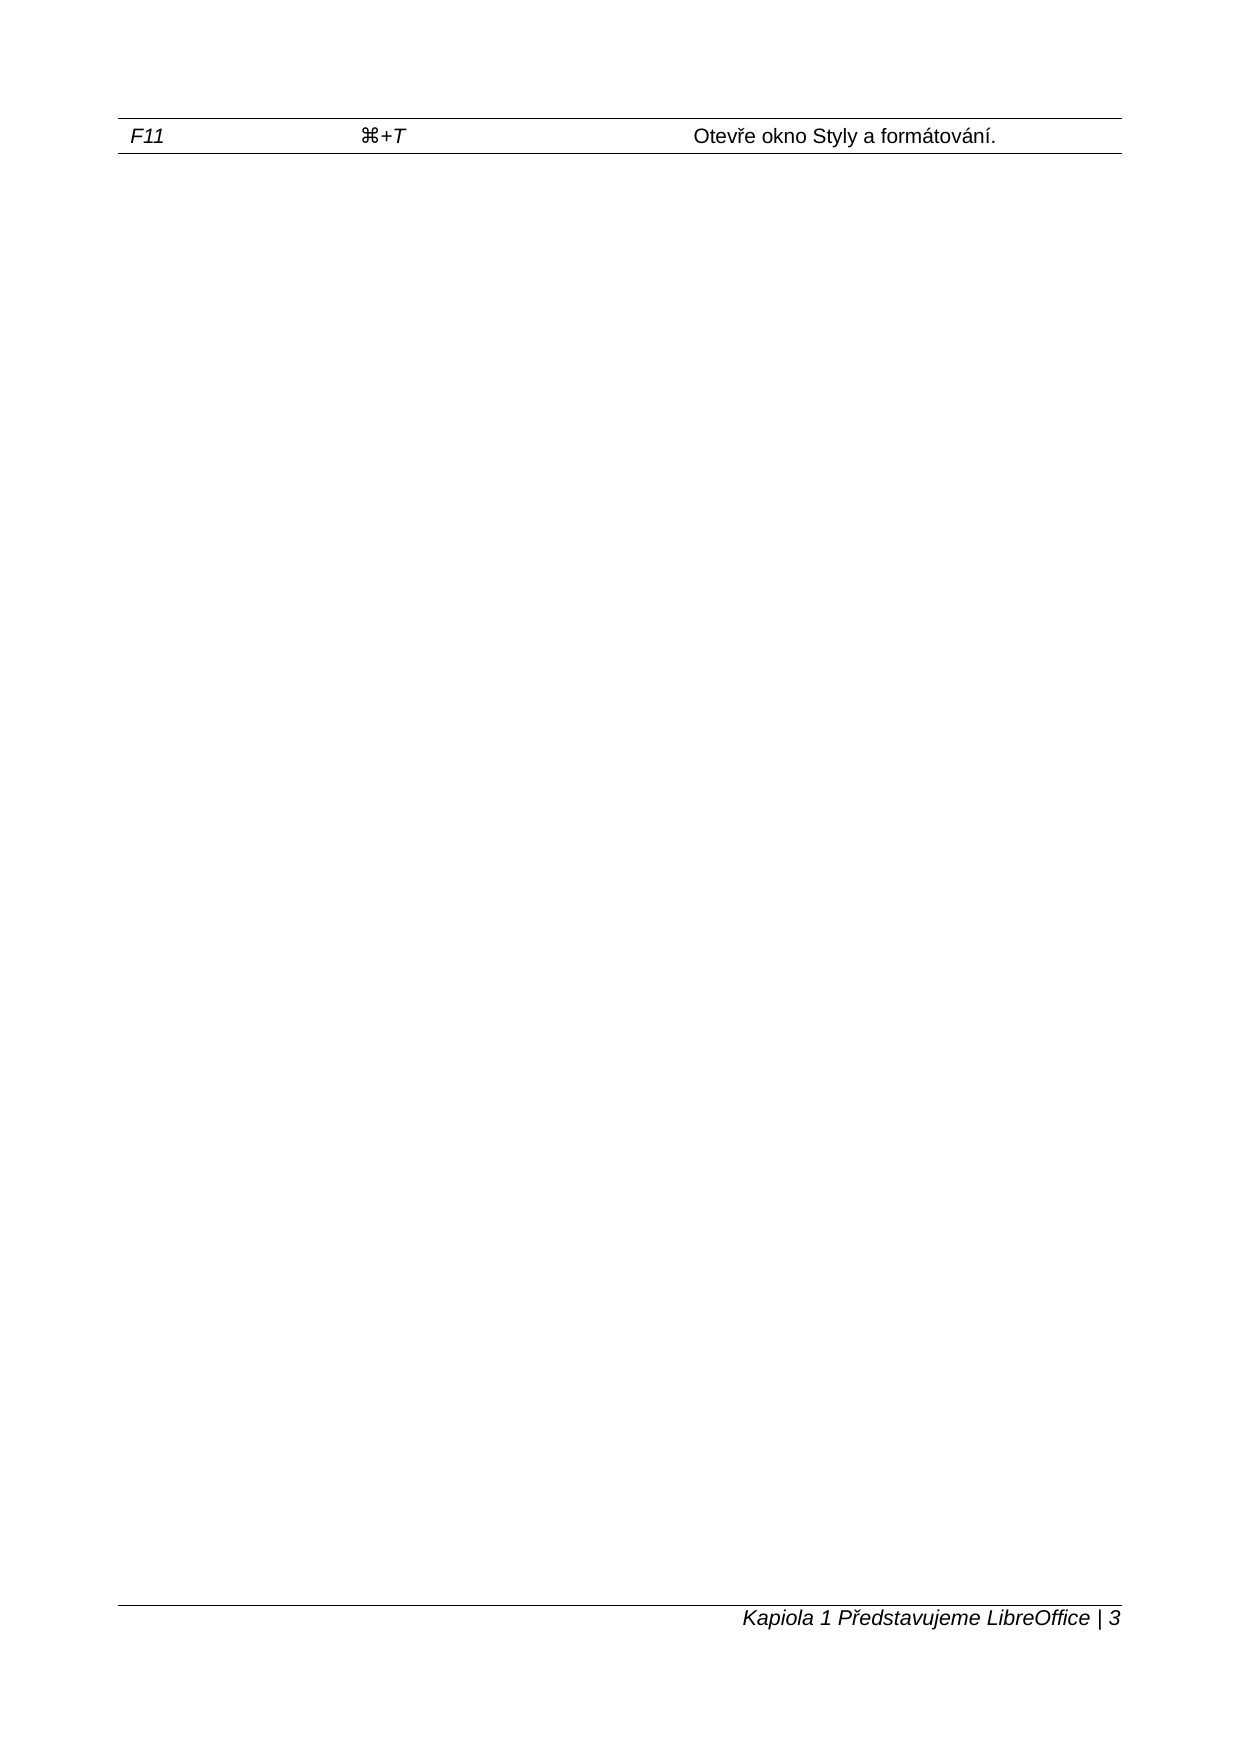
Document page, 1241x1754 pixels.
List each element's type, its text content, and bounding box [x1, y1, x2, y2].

table_cell ⌘+T [348, 119, 681, 153]
table_cell Otevře okno Styly a formátování. [681, 119, 1122, 153]
table_cell F11 [118, 119, 347, 153]
